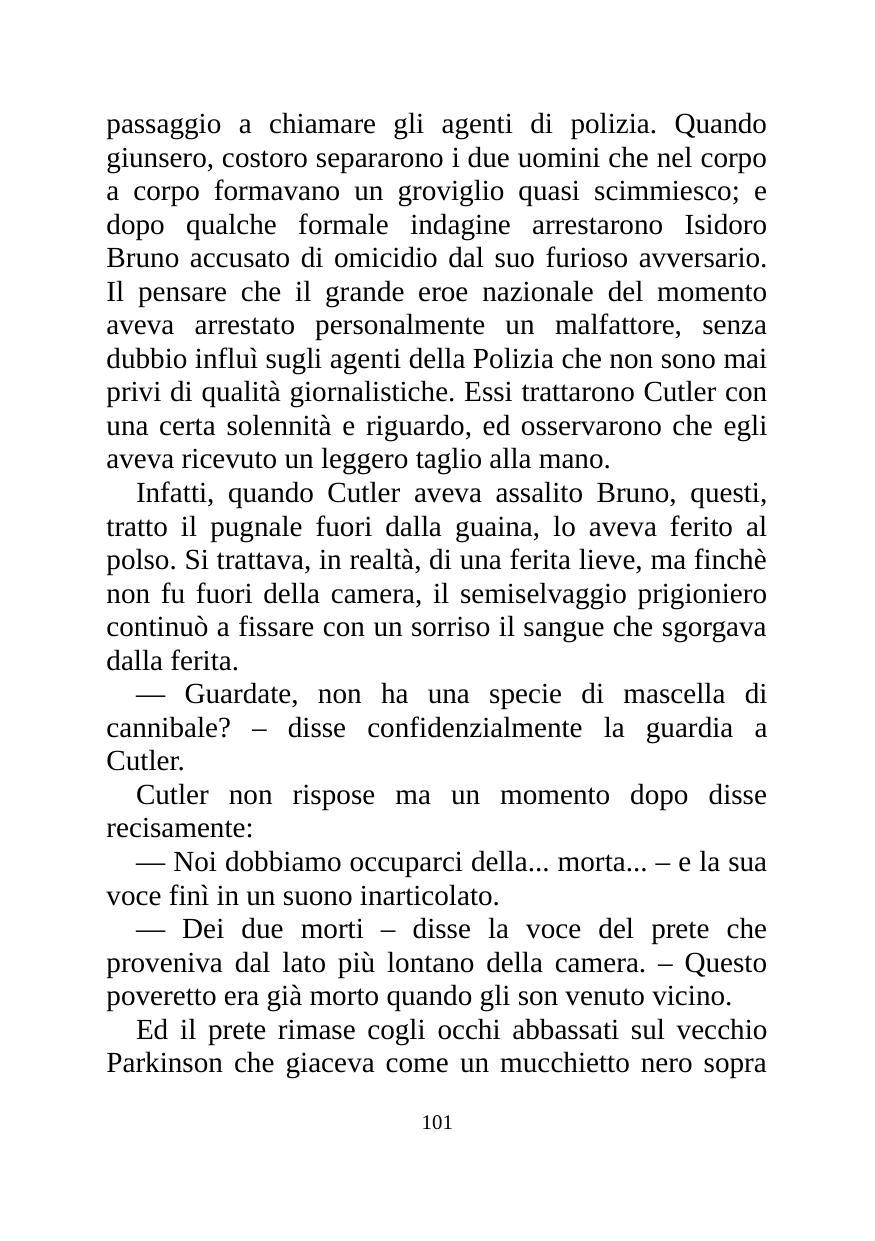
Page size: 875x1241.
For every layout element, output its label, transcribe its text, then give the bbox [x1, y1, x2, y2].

text — Noi dobbiamo occuparci della... morta... – e la sua voce finì in un suono inarticolato. [106, 844, 768, 911]
text Cutler non rispose ma un momento dopo disse recisamente: [106, 777, 768, 844]
text passaggio a chiamare gli agenti di polizia. Quando giunsero, costoro separarono i due uomini che nel corpo a corpo formavano un groviglio quasi scimmiesco; e dopo qualche formale indagine arrestarono Isidoro Bruno accusato di omicidio dal suo furioso avversario. Il pensare che il grande eroe nazionale del momento aveva arrestato personalmente un malfattore, senza dubbio influì sugli agenti della Polizia che non sono mai privi di qualità giornalistiche. Essi trattarono Cutler con una certa solennità e riguardo, ed osservarono che egli aveva ricevuto un leggero taglio alla mano. [106, 106, 768, 475]
text — Dei due morti – disse la voce del prete che proveniva dal lato più lontano della camera. – Questo poveretto era già morto quando gli son venuto vicino. [106, 911, 768, 1012]
text Infatti, quando Cutler aveva assalito Bruno, questi, tratto il pugnale fuori dalla guaina, lo aveva ferito al polso. Si trattava, in realtà, di una ferita lieve, ma finchè non fu fuori della camera, il semiselvaggio prigioniero continuò a fissare con un sorriso il sangue che sgorgava dalla ferita. [106, 475, 768, 676]
text Ed il prete rimase cogli occhi abbassati sul vecchio Parkinson che giaceva come un mucchietto nero sopra [106, 1012, 768, 1079]
text — Guardate, non ha una specie di mascella di cannibale? – disse confidenzialmente la guardia a Cutler. [106, 676, 768, 777]
